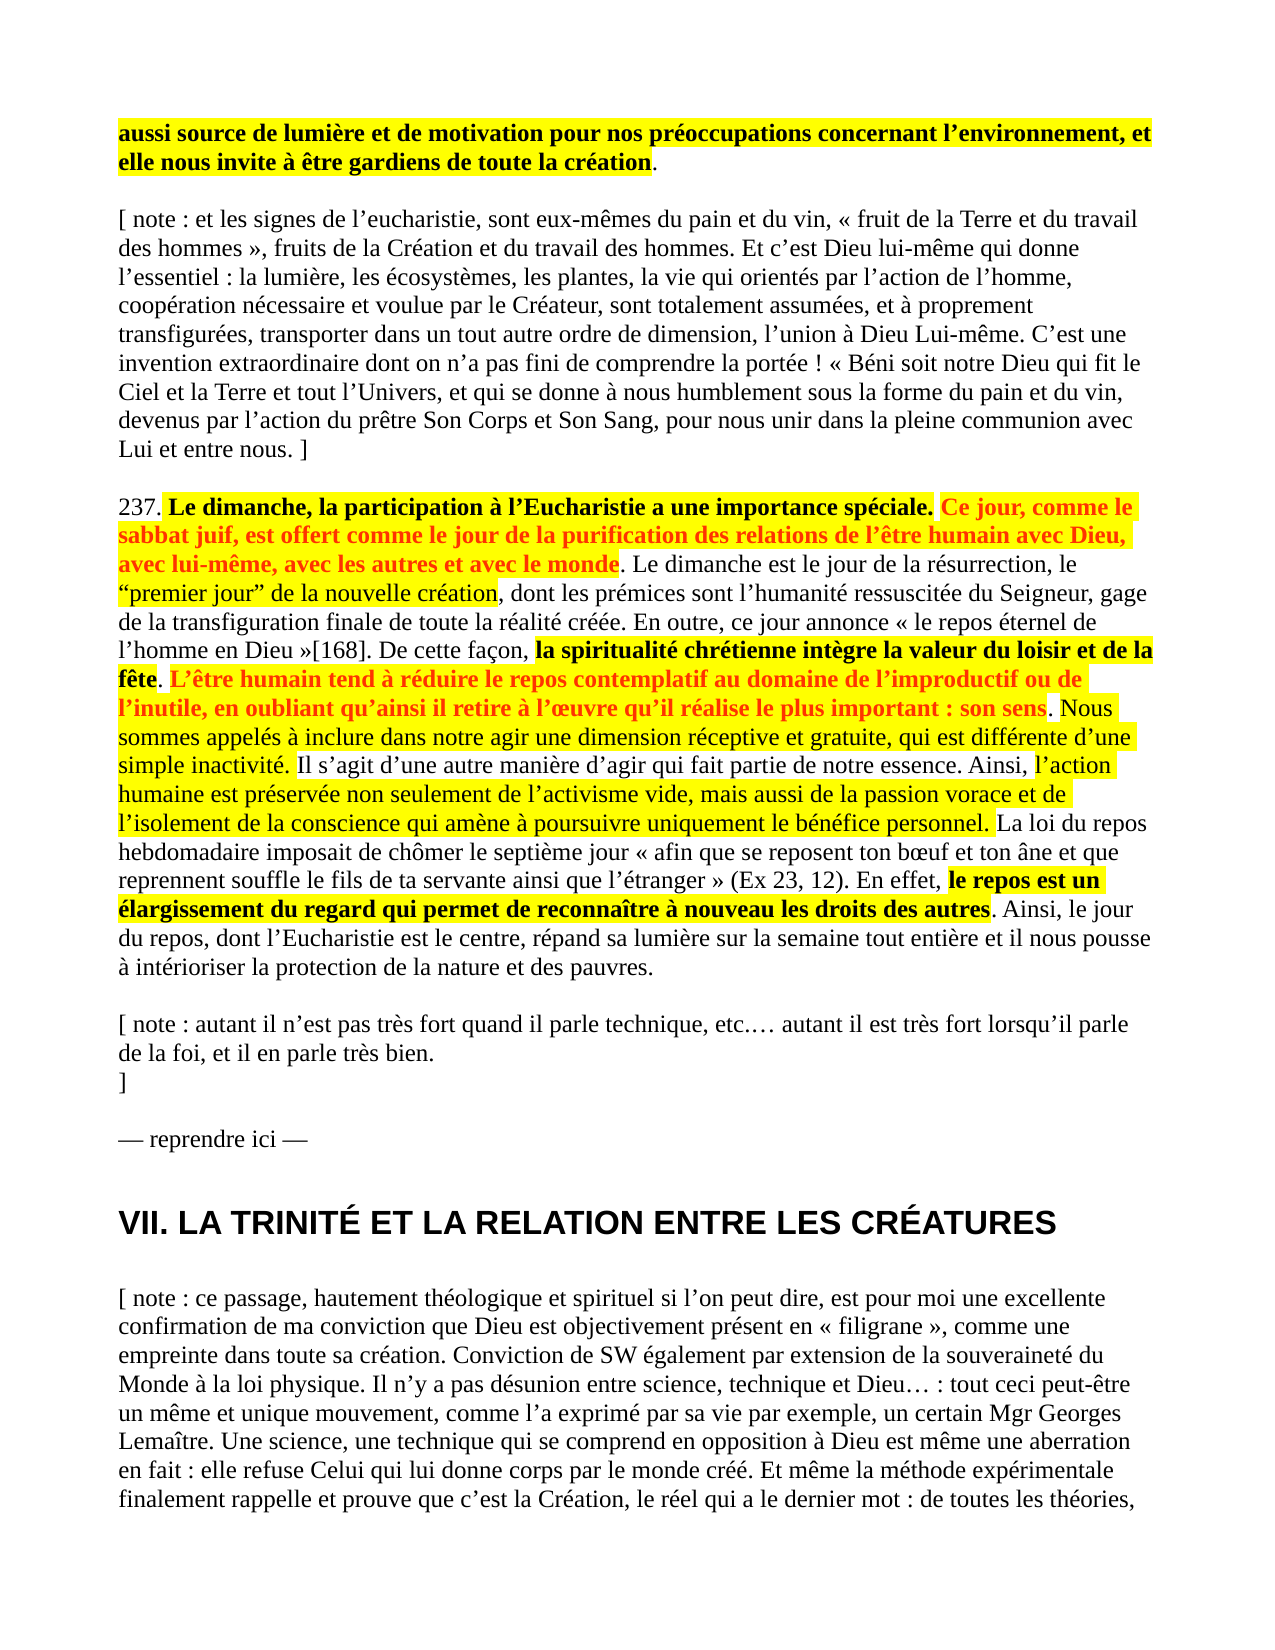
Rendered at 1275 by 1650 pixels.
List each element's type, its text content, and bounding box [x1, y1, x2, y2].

text aussi source de lumière et de motivation pour nos préoccupations concernant l’environnement, et elle nous invite à être gardiens de toute la création. [118, 118, 1157, 176]
subtitle VII. LA TRINITÉ ET LA RELATION ENTRE LES CRÉATURES [118, 1203, 1157, 1241]
text [ note : autant il n’est pas très fort quand il parle technique, etc.… autant il est très fort lorsqu’il parle de la foi, et il en parle très bien. [118, 1009, 1157, 1067]
text 237. Le dimanche, la participation à l’Eucharistie a une importance spéciale. Ce jour, comme le sabbat juif, est offert comme le jour de la purification des relations de l’être humain avec Dieu, avec lui-même, avec les autres et avec le monde. Le dimanche est le jour de la résurrection, le “premier jour” de la nouvelle création, dont les prémices sont l’humanité ressuscitée du Seigneur, gage de la transfiguration finale de toute la réalité créée. En outre, ce jour annonce « le repos éternel de l’homme en Dieu »[168]. De cette façon, la spiritualité chrétienne intègre la valeur du loisir et de la fête. L’être humain tend à réduire le repos contemplatif au domaine de l’improductif ou de l’inutile, en oubliant qu’ainsi il retire à l’œuvre qu’il réalise le plus important : son sens. Nous sommes appelés à inclure dans notre agir une dimension réceptive et gratuite, qui est différente d’une simple inactivité. Il s’agit d’une autre manière d’agir qui fait partie de notre essence. Ainsi, l’action humaine est préservée non seulement de l’activisme vide, mais aussi de la passion vorace et de l’isolement de la conscience qui amène à poursuivre uniquement le bénéfice personnel. La loi du repos hebdomadaire imposait de chômer le septième jour « afin que se reposent ton bœuf et ton âne et que reprennent souffle le fils de ta servante ainsi que l’étranger » (Ex 23, 12). En effet, le repos est un élargissement du regard qui permet de reconnaître à nouveau les droits des autres. Ainsi, le jour du repos, dont l’Eucharistie est le centre, répand sa lumière sur la semaine tout entière et il nous pousse à intérioriser la protection de la nature et des pauvres. [118, 492, 1157, 981]
text [ note : ce passage, hautement théologique et spirituel si l’on peut dire, est pour moi une excellente confirmation de ma conviction que Dieu est objectivement présent en « filigrane », comme une empreinte dans toute sa création. Conviction de SW également par extension de la souveraineté du Monde à la loi physique. Il n’y a pas désunion entre science, technique et Dieu… : tout ceci peut-être un même et unique mouvement, comme l’a exprimé par sa vie par exemple, un certain Mgr Georges Lemaître. Une science, une technique qui se comprend en opposition à Dieu est même une aberration en fait : elle refuse Celui qui lui donne corps par le monde créé. Et même la méthode expérimentale finalement rappelle et prouve que c’est la Création, le réel qui a le dernier mot : de toutes les théories, [118, 1283, 1157, 1513]
text ] [118, 1067, 1157, 1096]
text — reprendre ici — [118, 1124, 1157, 1153]
text [ note : et les signes de l’eucharistie, sont eux-mêmes du pain et du vin, « fruit de la Terre et du travail des hommes », fruits de la Création et du travail des hommes. Et c’est Dieu lui-même qui donne l’essentiel : la lumière, les écosystèmes, les plantes, la vie qui orientés par l’action de l’homme, coopération nécessaire et voulue par le Créateur, sont totalement assumées, et à proprement transfigurées, transporter dans un tout autre ordre de dimension, l’union à Dieu Lui-même. C’est une invention extraordinaire dont on n’a pas fini de comprendre la portée ! « Béni soit notre Dieu qui fit le Ciel et la Terre et tout l’Univers, et qui se donne à nous humblement sous la forme du pain et du vin, devenus par l’action du prêtre Son Corps et Son Sang, pour nous unir dans la pleine communion avec Lui et entre nous. ] [118, 204, 1157, 463]
